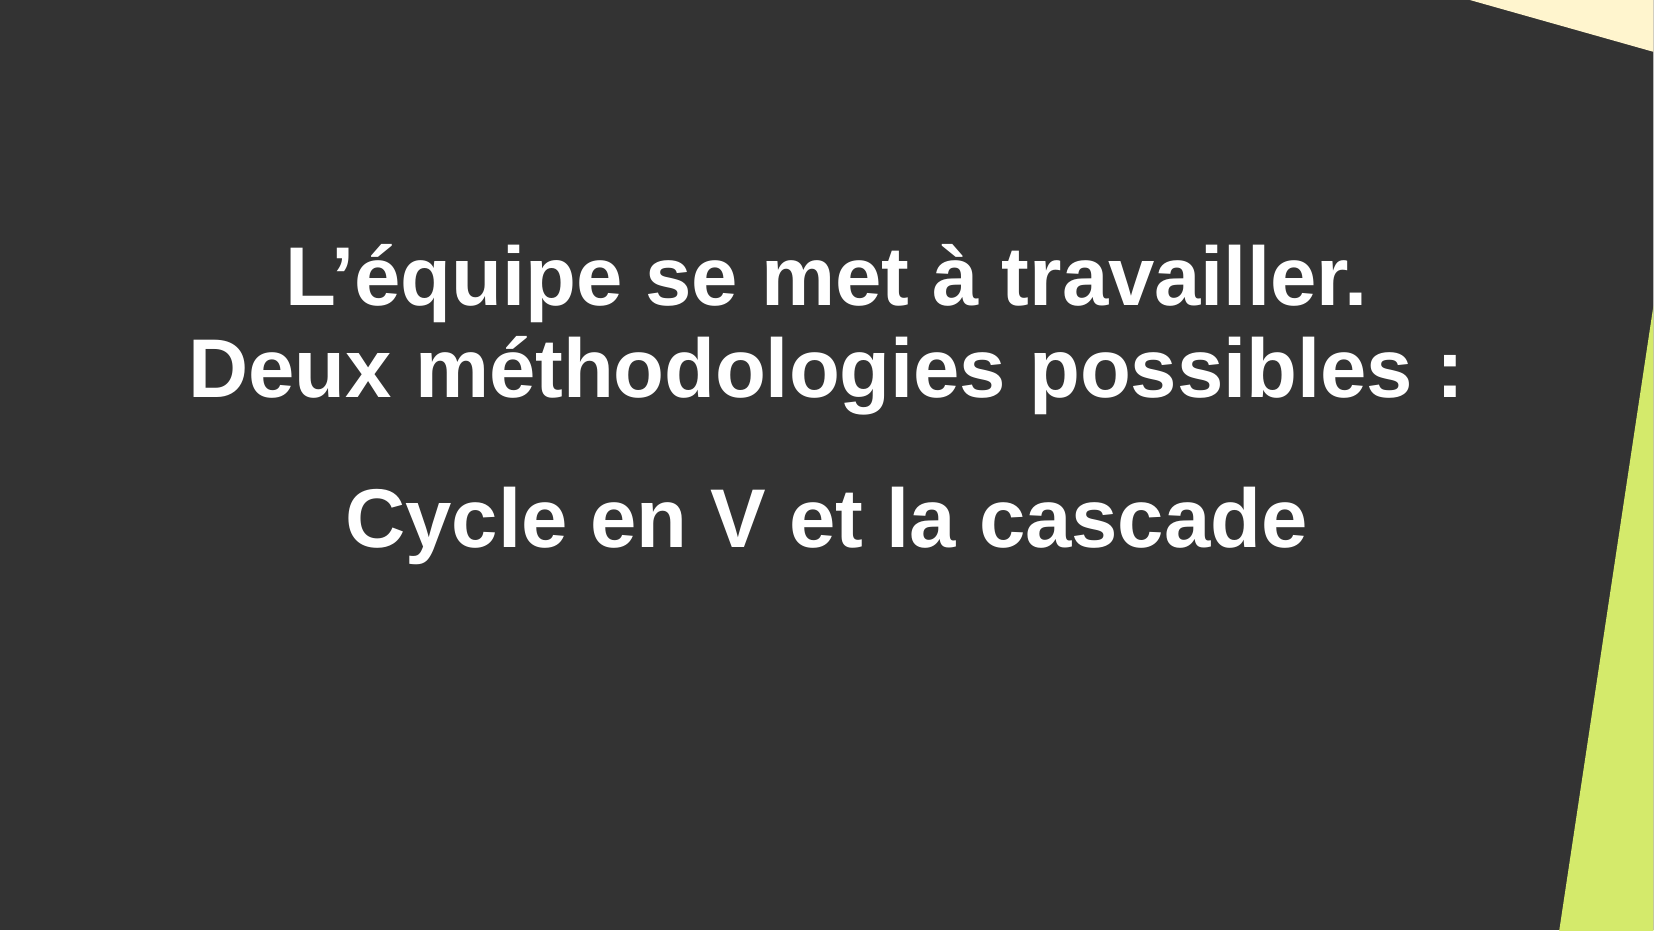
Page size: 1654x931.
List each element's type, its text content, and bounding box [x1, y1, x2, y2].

text_box [1469, 0, 1654, 52]
text_box [1559, 301, 1654, 931]
title L’équipe se met à travailler. Deux méthodologies possibles : [31, 229, 1622, 426]
title Cycle en V et la cascade [31, 472, 1622, 586]
